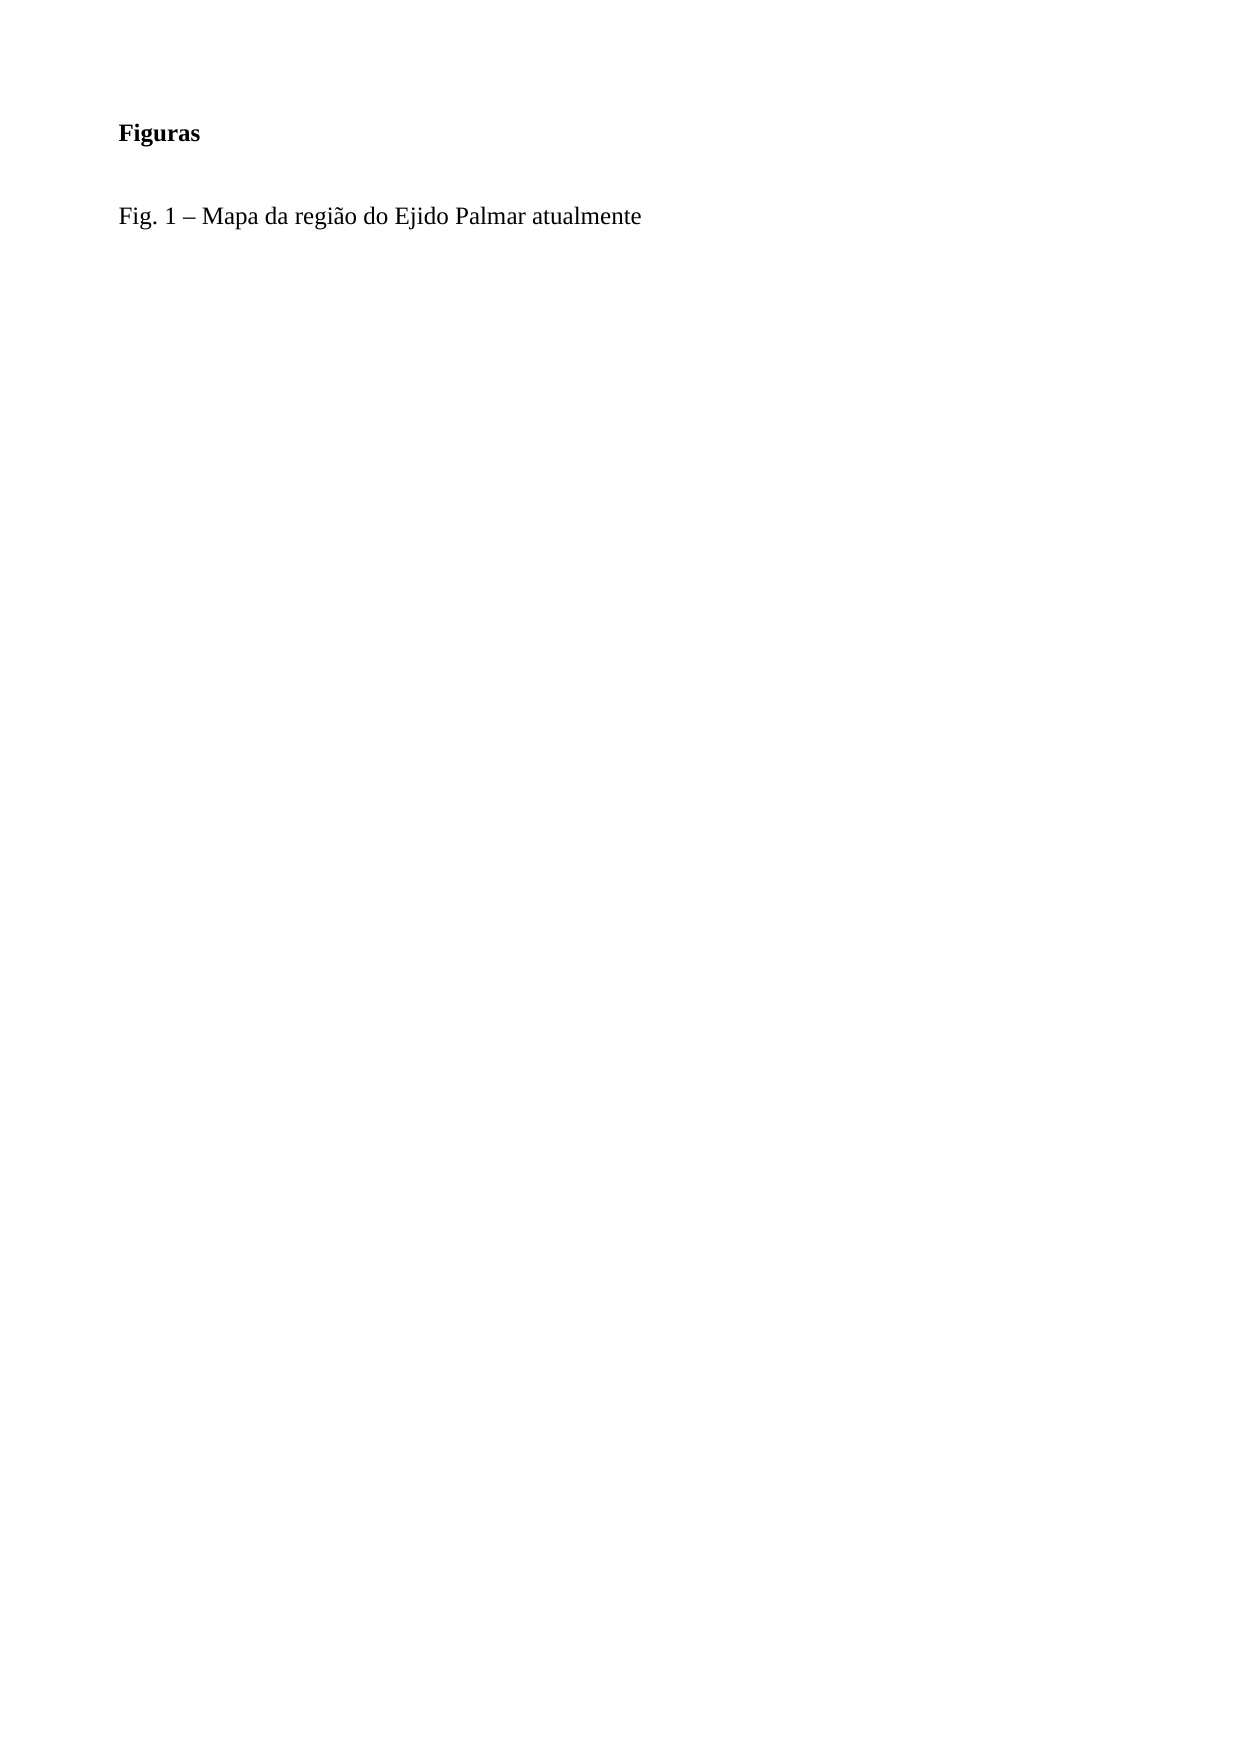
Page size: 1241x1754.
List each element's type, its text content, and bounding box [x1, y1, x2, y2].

text Fig. 1 – Mapa da região do Ejido Palmar atualmente [118, 201, 1122, 229]
text Figuras [118, 118, 1122, 147]
